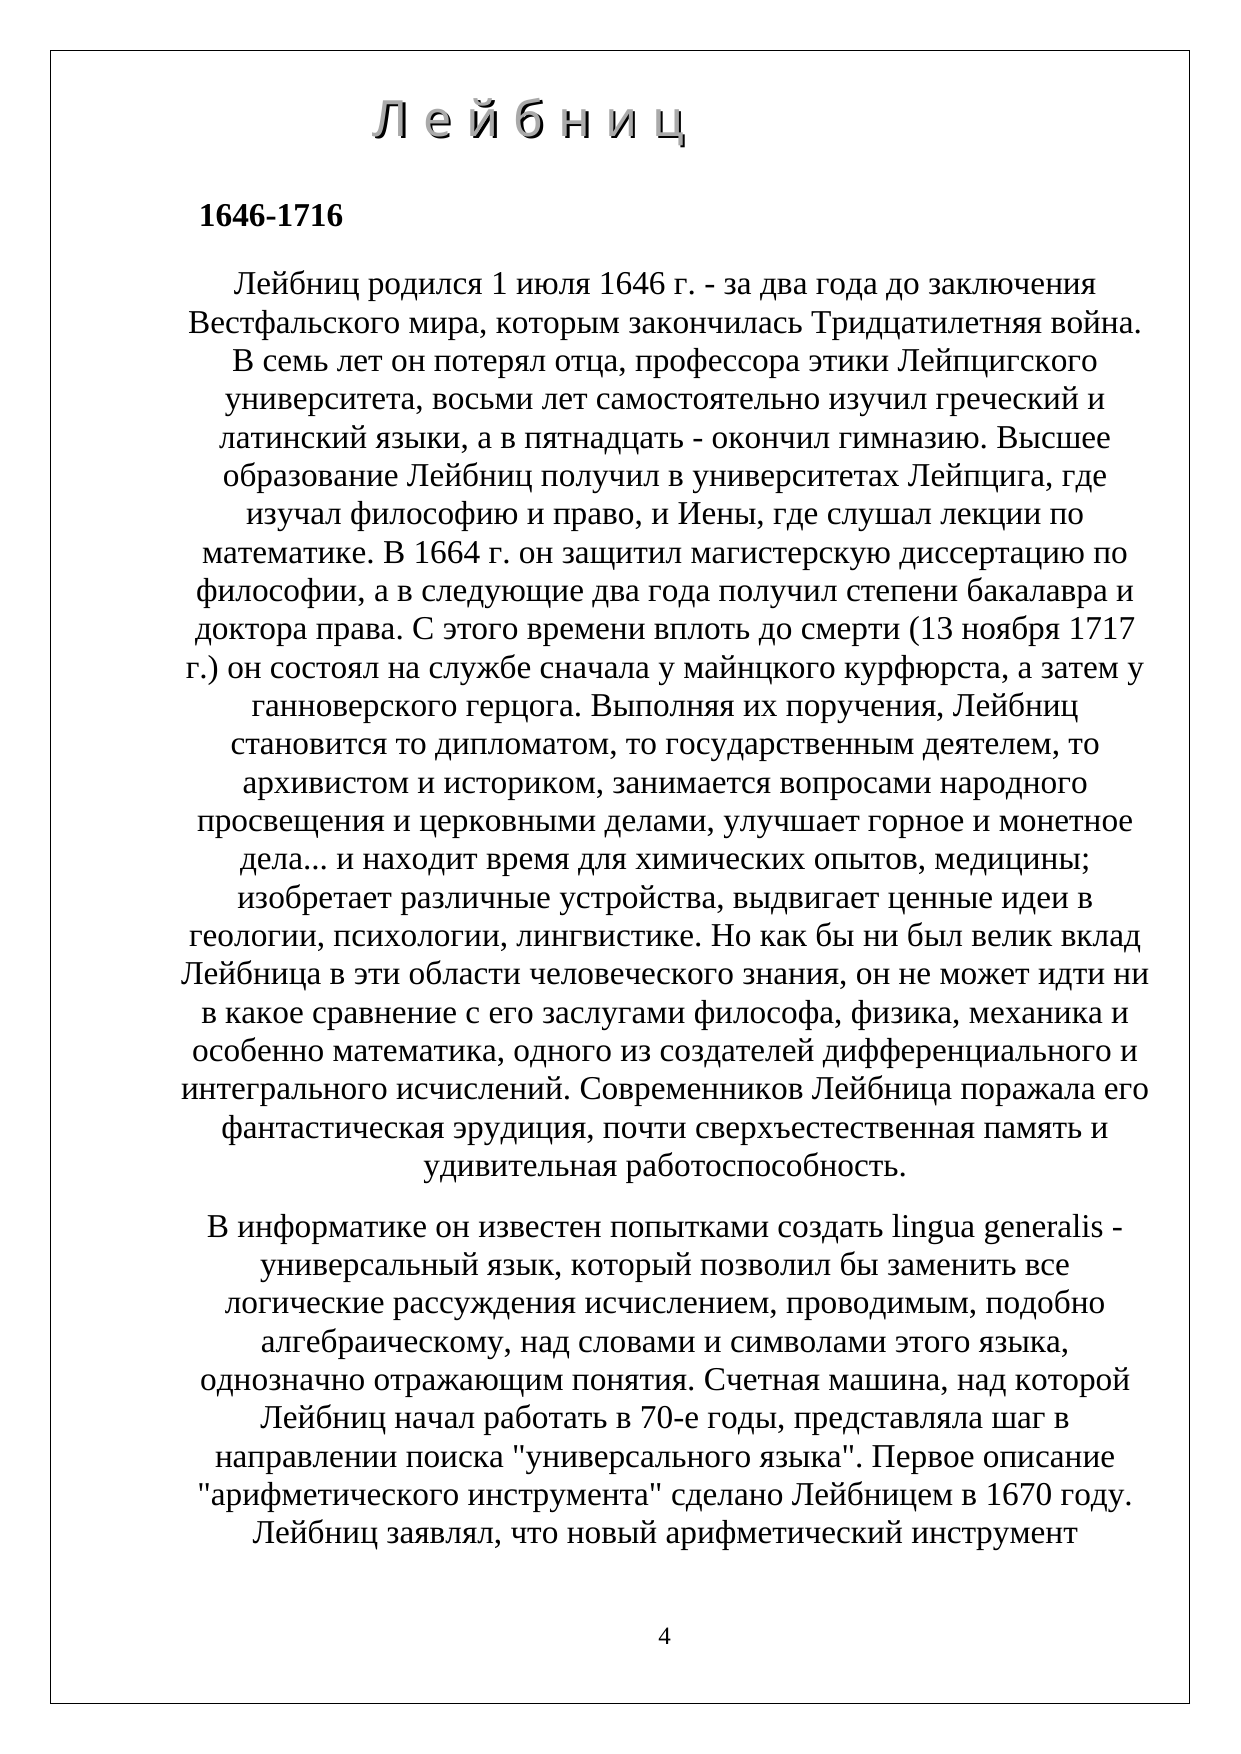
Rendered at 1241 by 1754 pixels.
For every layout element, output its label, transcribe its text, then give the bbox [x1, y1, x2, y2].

text Лейбниц [192, 82, 864, 151]
subtitle В информатике он известен попытками создать lingua generalis - универсальный язык, который позволил бы заменить все логические рассуждения исчислением, проводимым, подобно алгебраическому, над словами и символами этого языка, однозначно отражающим понятия. Счетная машина, над которой Лейбниц начал работать в 70-е годы, представляла шаг в направлении поиска "универсального языка". Первое описание "арифметического инструмента" сделано Лейбницем в 1670 году. Лейбниц заявлял, что новый арифметический инструмент [179, 1206, 1152, 1551]
text 1646-1716 [177, 196, 1152, 234]
subtitle Лейбниц родился 1 июля 1646 г. - за два года до заключения Вестфальского мира, которым закончилась Тридцатилетняя война. В семь лет он потерял отца, профессора этики Лейпцигского университета, восьми лет самостоятельно изучил греческий и латинский языки, а в пятнадцать - окончил гимназию. Высшее образование Лейбниц получил в университетах Лейпцига, где изучал философию и право, и Иены, где слушал лекции по математике. В 1664 г. он защитил магистерскую диссертацию по философии, а в следующие два года получил степени бакалавра и доктора права. С этого времени вплоть до смерти (13 ноября 1717 г.) он состоял на службе сначала у майнцкого курфюрста, а затем у ганноверского герцога. Выполняя их поручения, Лейбниц становится то дипломатом, то государственным деятелем, то архивистом и историком, занимается вопросами народного просвещения и церковными делами, улучшает горное и монетное дела... и находит время для химических опытов, медицины; изобретает различные устройства, выдвигает ценные идеи в геологии, психологии, лингвистике. Но как бы ни был велик вклад Лейбница в эти области человеческого знания, он не может идти ни в какое сравнение с его заслугами философа, физика, механика и особенно математика, одного из создателей дифференциального и интегрального исчислений. Современников Лейбница поражала его фантастическая эрудиция, почти сверхъестественная память и удивительная работоспособность. [179, 264, 1152, 1184]
